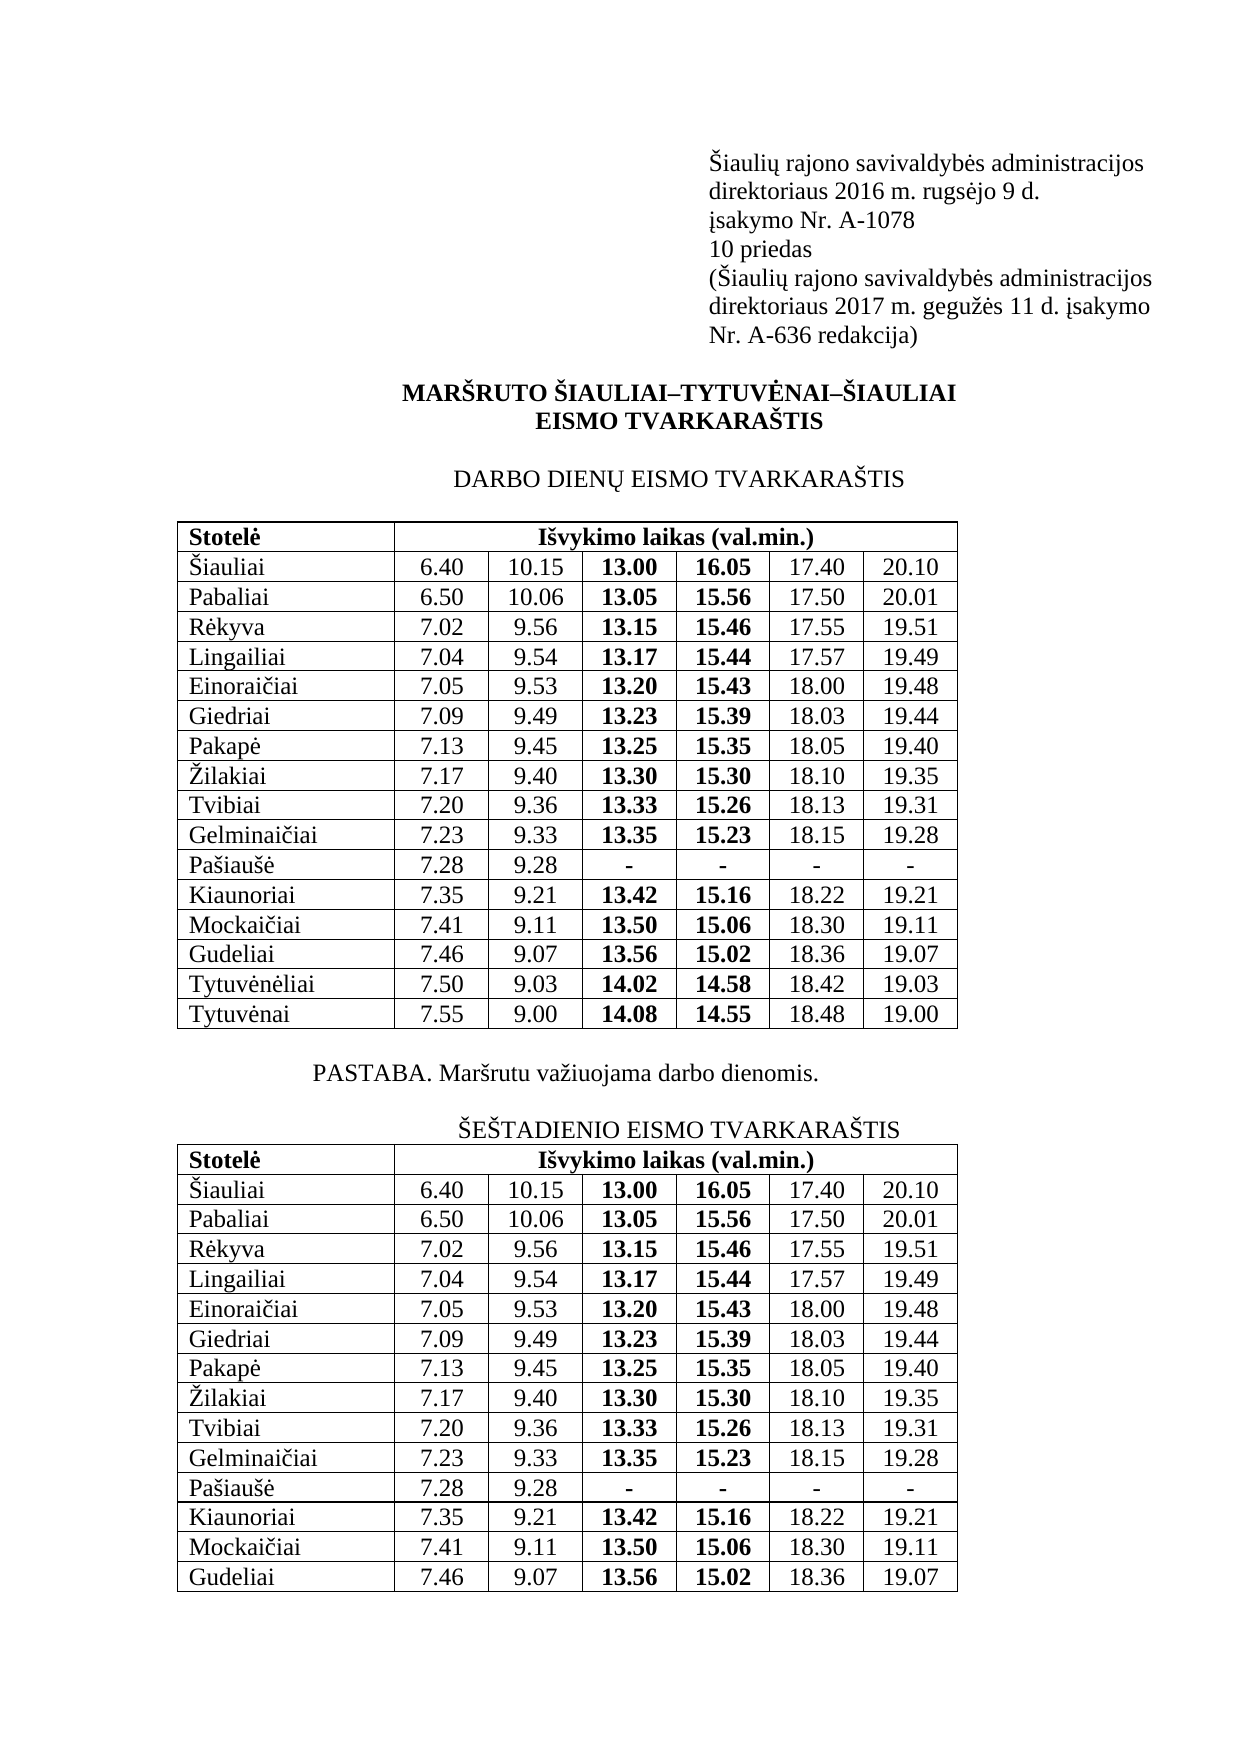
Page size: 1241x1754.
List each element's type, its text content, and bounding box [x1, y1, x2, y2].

table_cell 6.50 [395, 1205, 488, 1233]
table_cell 18.42 [770, 969, 863, 998]
table_cell Pašiaušė [178, 1473, 394, 1501]
table_cell 9.28 [489, 850, 582, 879]
table_cell 19.44 [864, 701, 957, 730]
table_cell 9.11 [489, 910, 582, 938]
table_cell Gudeliai [178, 940, 394, 968]
table_cell - [677, 1473, 769, 1501]
table_header Išvykimo laikas (val.min.) [395, 523, 957, 551]
table_cell 10.06 [489, 1205, 582, 1233]
table_cell 9.49 [489, 701, 582, 730]
table_cell 13.15 [583, 1234, 676, 1263]
table_cell Žilakiai [178, 761, 394, 789]
table_cell 9.45 [489, 1354, 582, 1382]
table_cell 19.35 [864, 1383, 957, 1412]
table_cell 13.05 [583, 1205, 676, 1233]
table_cell 9.54 [489, 642, 582, 670]
table_cell 6.40 [395, 1175, 488, 1203]
table_cell 7.05 [395, 1294, 488, 1323]
table_cell 15.23 [677, 820, 769, 849]
table_cell 18.05 [770, 1354, 863, 1382]
table_cell 13.42 [583, 1503, 676, 1531]
table_cell 16.05 [677, 552, 769, 581]
text EISMO TVARKARAŠTIS [177, 406, 1181, 435]
table_cell 15.35 [677, 1354, 769, 1382]
table_cell 9.07 [489, 1562, 582, 1591]
table_cell 17.57 [770, 642, 863, 670]
table_header Išvykimo laikas (val.min.) [395, 1145, 957, 1174]
table_cell 19.49 [864, 1264, 957, 1293]
table_cell 19.28 [864, 820, 957, 849]
text Nr. A-636 redakcija) [709, 320, 1181, 349]
table_cell Lingailiai [178, 642, 394, 670]
table_cell 7.50 [395, 969, 488, 998]
table_cell 20.01 [864, 1205, 957, 1233]
table_cell 13.20 [583, 1294, 676, 1323]
table_cell 17.50 [770, 582, 863, 611]
table_cell 14.08 [583, 999, 676, 1028]
table_cell 18.00 [770, 671, 863, 700]
table_cell Tvibiai [178, 791, 394, 819]
table_cell 18.13 [770, 1413, 863, 1442]
table_cell 19.35 [864, 761, 957, 789]
table_cell 13.35 [583, 820, 676, 849]
table_cell 15.26 [677, 1413, 769, 1442]
table_cell 18.00 [770, 1294, 863, 1323]
table_cell 15.46 [677, 612, 769, 641]
table_cell Gelminaičiai [178, 1443, 394, 1472]
text MARŠRUTO ŠIAULIAI–TYTUVĖNAI–ŠIAULIAI [177, 378, 1181, 406]
table_cell 9.54 [489, 1264, 582, 1293]
table_cell 18.30 [770, 1532, 863, 1561]
table_cell 13.50 [583, 1532, 676, 1561]
table_cell 15.56 [677, 1205, 769, 1233]
table_cell 7.17 [395, 761, 488, 789]
table_cell 9.56 [489, 612, 582, 641]
table_cell 19.44 [864, 1324, 957, 1352]
table_cell 13.56 [583, 1562, 676, 1591]
table_cell 19.40 [864, 1354, 957, 1382]
table_cell 9.33 [489, 1443, 582, 1472]
table_cell 13.30 [583, 1383, 676, 1412]
table_cell Gudeliai [178, 1562, 394, 1591]
table_cell Pakapė [178, 731, 394, 760]
table_cell 13.50 [583, 910, 676, 938]
table_cell Šiauliai [178, 552, 394, 581]
table_cell 9.53 [489, 671, 582, 700]
table_cell 15.43 [677, 1294, 769, 1323]
table_cell Pašiaušė [178, 850, 394, 879]
table_cell 18.03 [770, 1324, 863, 1352]
table_cell 7.28 [395, 850, 488, 879]
table_cell 9.03 [489, 969, 582, 998]
table_cell 9.21 [489, 880, 582, 909]
table_cell 13.25 [583, 731, 676, 760]
table_cell - [677, 850, 769, 879]
table_cell - [864, 850, 957, 879]
table_cell 19.03 [864, 969, 957, 998]
table_cell 17.50 [770, 1205, 863, 1233]
table_cell 15.02 [677, 940, 769, 968]
table_cell 9.40 [489, 761, 582, 789]
table_cell 19.31 [864, 791, 957, 819]
table_cell Mockaičiai [178, 910, 394, 938]
table_cell 9.56 [489, 1234, 582, 1263]
table_cell 7.04 [395, 642, 488, 670]
table_cell Einoraičiai [178, 1294, 394, 1323]
table_cell 13.56 [583, 940, 676, 968]
table_cell - [770, 850, 863, 879]
table_cell 16.05 [677, 1175, 769, 1203]
table_cell 15.26 [677, 791, 769, 819]
text PASTABA. Maršrutu važiuojama darbo dienomis. [177, 1058, 1181, 1086]
table_cell 18.10 [770, 761, 863, 789]
table_cell - [583, 850, 676, 879]
table_cell 7.02 [395, 1234, 488, 1263]
text ŠEŠTADIENIO EISMO TVARKARAŠTIS [177, 1115, 1181, 1144]
table_cell 20.10 [864, 552, 957, 581]
table_cell 19.28 [864, 1443, 957, 1472]
text Šiaulių rajono savivaldybės administracijos direktoriaus 2016 m. rugsėjo 9 d. [709, 148, 1181, 205]
table_cell 9.40 [489, 1383, 582, 1412]
table_cell 18.22 [770, 880, 863, 909]
table_cell 7.04 [395, 1264, 488, 1293]
table_cell 19.11 [864, 910, 957, 938]
table_cell Šiauliai [178, 1175, 394, 1203]
table_cell 7.09 [395, 1324, 488, 1352]
table_cell 19.07 [864, 1562, 957, 1591]
table_cell 9.07 [489, 940, 582, 968]
table_cell Lingailiai [178, 1264, 394, 1293]
table_cell 15.39 [677, 701, 769, 730]
table_cell 18.13 [770, 791, 863, 819]
table_cell 15.39 [677, 1324, 769, 1352]
table_cell 7.13 [395, 731, 488, 760]
table_cell 15.16 [677, 1503, 769, 1531]
table_cell 19.51 [864, 1234, 957, 1263]
table_cell 20.01 [864, 582, 957, 611]
table_cell 15.23 [677, 1443, 769, 1472]
table_cell Pabaliai [178, 1205, 394, 1233]
table_cell 10.06 [489, 582, 582, 611]
table_cell 19.21 [864, 1503, 957, 1531]
table_cell 7.13 [395, 1354, 488, 1382]
table_cell Kiaunoriai [178, 1503, 394, 1531]
table_cell 19.48 [864, 1294, 957, 1323]
table_cell 6.50 [395, 582, 488, 611]
table_cell 7.46 [395, 1562, 488, 1591]
table_cell 9.28 [489, 1473, 582, 1501]
table_cell 20.10 [864, 1175, 957, 1203]
table_cell 15.02 [677, 1562, 769, 1591]
table_cell 13.20 [583, 671, 676, 700]
table_cell 7.20 [395, 791, 488, 819]
table_cell 15.30 [677, 761, 769, 789]
table_cell 13.00 [583, 552, 676, 581]
text 10 priedas [709, 234, 1181, 263]
table_cell Tvibiai [178, 1413, 394, 1442]
table_cell 18.15 [770, 820, 863, 849]
table_cell 13.15 [583, 612, 676, 641]
table_cell 7.46 [395, 940, 488, 968]
table_cell 9.00 [489, 999, 582, 1028]
table_cell 15.46 [677, 1234, 769, 1263]
table_cell 19.40 [864, 731, 957, 760]
table_cell Giedriai [178, 701, 394, 730]
table_cell 15.43 [677, 671, 769, 700]
table_cell 15.44 [677, 642, 769, 670]
table_cell 18.15 [770, 1443, 863, 1472]
table_cell 6.40 [395, 552, 488, 581]
table_cell - [583, 1473, 676, 1501]
table_header Stotelė [178, 523, 394, 551]
table_cell 7.23 [395, 1443, 488, 1472]
table_cell 7.28 [395, 1473, 488, 1501]
table_cell Tytuvėnėliai [178, 969, 394, 998]
text DARBO DIENŲ EISMO TVARKARAŠTIS [177, 464, 1181, 493]
table_cell 15.16 [677, 880, 769, 909]
text įsakymo Nr. A-1078 [709, 205, 1181, 234]
table_cell 13.23 [583, 701, 676, 730]
table_cell 7.41 [395, 910, 488, 938]
table_cell 15.56 [677, 582, 769, 611]
table_cell 19.07 [864, 940, 957, 968]
table_cell 15.44 [677, 1264, 769, 1293]
table_cell 18.36 [770, 1562, 863, 1591]
table_cell 13.05 [583, 582, 676, 611]
table_cell 19.00 [864, 999, 957, 1028]
table_cell 9.11 [489, 1532, 582, 1561]
table_cell 14.02 [583, 969, 676, 998]
table_cell 14.55 [677, 999, 769, 1028]
table_cell 7.35 [395, 880, 488, 909]
table_cell 19.48 [864, 671, 957, 700]
table_header Stotelė [178, 1145, 394, 1174]
table_cell 7.55 [395, 999, 488, 1028]
table_cell 7.05 [395, 671, 488, 700]
table_cell 18.48 [770, 999, 863, 1028]
table_cell 9.36 [489, 1413, 582, 1442]
table_cell 13.33 [583, 1413, 676, 1442]
table_cell 13.42 [583, 880, 676, 909]
table_cell 14.58 [677, 969, 769, 998]
table_cell Mockaičiai [178, 1532, 394, 1561]
table_cell 9.36 [489, 791, 582, 819]
table_cell 10.15 [489, 552, 582, 581]
table_cell Pabaliai [178, 582, 394, 611]
table_cell Kiaunoriai [178, 880, 394, 909]
table_cell 13.00 [583, 1175, 676, 1203]
table_cell 15.35 [677, 731, 769, 760]
table_cell 17.55 [770, 612, 863, 641]
table_cell 7.41 [395, 1532, 488, 1561]
text (Šiaulių rajono savivaldybės administracijos direktoriaus 2017 m. gegužės 11 d. įsakymo [709, 263, 1181, 320]
table_cell 15.06 [677, 910, 769, 938]
table_cell Rėkyva [178, 1234, 394, 1263]
table_cell 13.17 [583, 642, 676, 670]
table_cell 13.23 [583, 1324, 676, 1352]
table_cell 9.33 [489, 820, 582, 849]
table_cell 10.15 [489, 1175, 582, 1203]
table_cell 19.51 [864, 612, 957, 641]
table_cell 7.02 [395, 612, 488, 641]
table_cell 13.17 [583, 1264, 676, 1293]
table_cell 19.21 [864, 880, 957, 909]
table_cell 17.40 [770, 1175, 863, 1203]
table_cell 15.30 [677, 1383, 769, 1412]
table_cell 17.57 [770, 1264, 863, 1293]
table_cell 15.06 [677, 1532, 769, 1561]
table_cell 18.03 [770, 701, 863, 730]
table_cell 18.30 [770, 910, 863, 938]
table_cell Gelminaičiai [178, 820, 394, 849]
table_cell 18.10 [770, 1383, 863, 1412]
table_cell 13.30 [583, 761, 676, 789]
table_cell 9.53 [489, 1294, 582, 1323]
table_cell 18.22 [770, 1503, 863, 1531]
table_cell 17.55 [770, 1234, 863, 1263]
table_cell Rėkyva [178, 612, 394, 641]
table_cell 13.33 [583, 791, 676, 819]
table_cell Einoraičiai [178, 671, 394, 700]
table_cell - [770, 1473, 863, 1501]
table_cell - [864, 1473, 957, 1501]
table_cell 9.49 [489, 1324, 582, 1352]
table_cell 9.45 [489, 731, 582, 760]
table_cell 17.40 [770, 552, 863, 581]
table_cell 13.25 [583, 1354, 676, 1382]
table_cell 19.31 [864, 1413, 957, 1442]
table_cell 18.36 [770, 940, 863, 968]
table_cell 9.21 [489, 1503, 582, 1531]
table_cell 18.05 [770, 731, 863, 760]
table_cell 19.11 [864, 1532, 957, 1561]
table_cell 19.49 [864, 642, 957, 670]
table_cell 7.09 [395, 701, 488, 730]
table_cell 7.23 [395, 820, 488, 849]
table_cell Giedriai [178, 1324, 394, 1352]
table_cell 7.35 [395, 1503, 488, 1531]
table_cell Žilakiai [178, 1383, 394, 1412]
table_cell 7.20 [395, 1413, 488, 1442]
table_cell Tytuvėnai [178, 999, 394, 1028]
table_cell 13.35 [583, 1443, 676, 1472]
table_cell Pakapė [178, 1354, 394, 1382]
table_cell 7.17 [395, 1383, 488, 1412]
